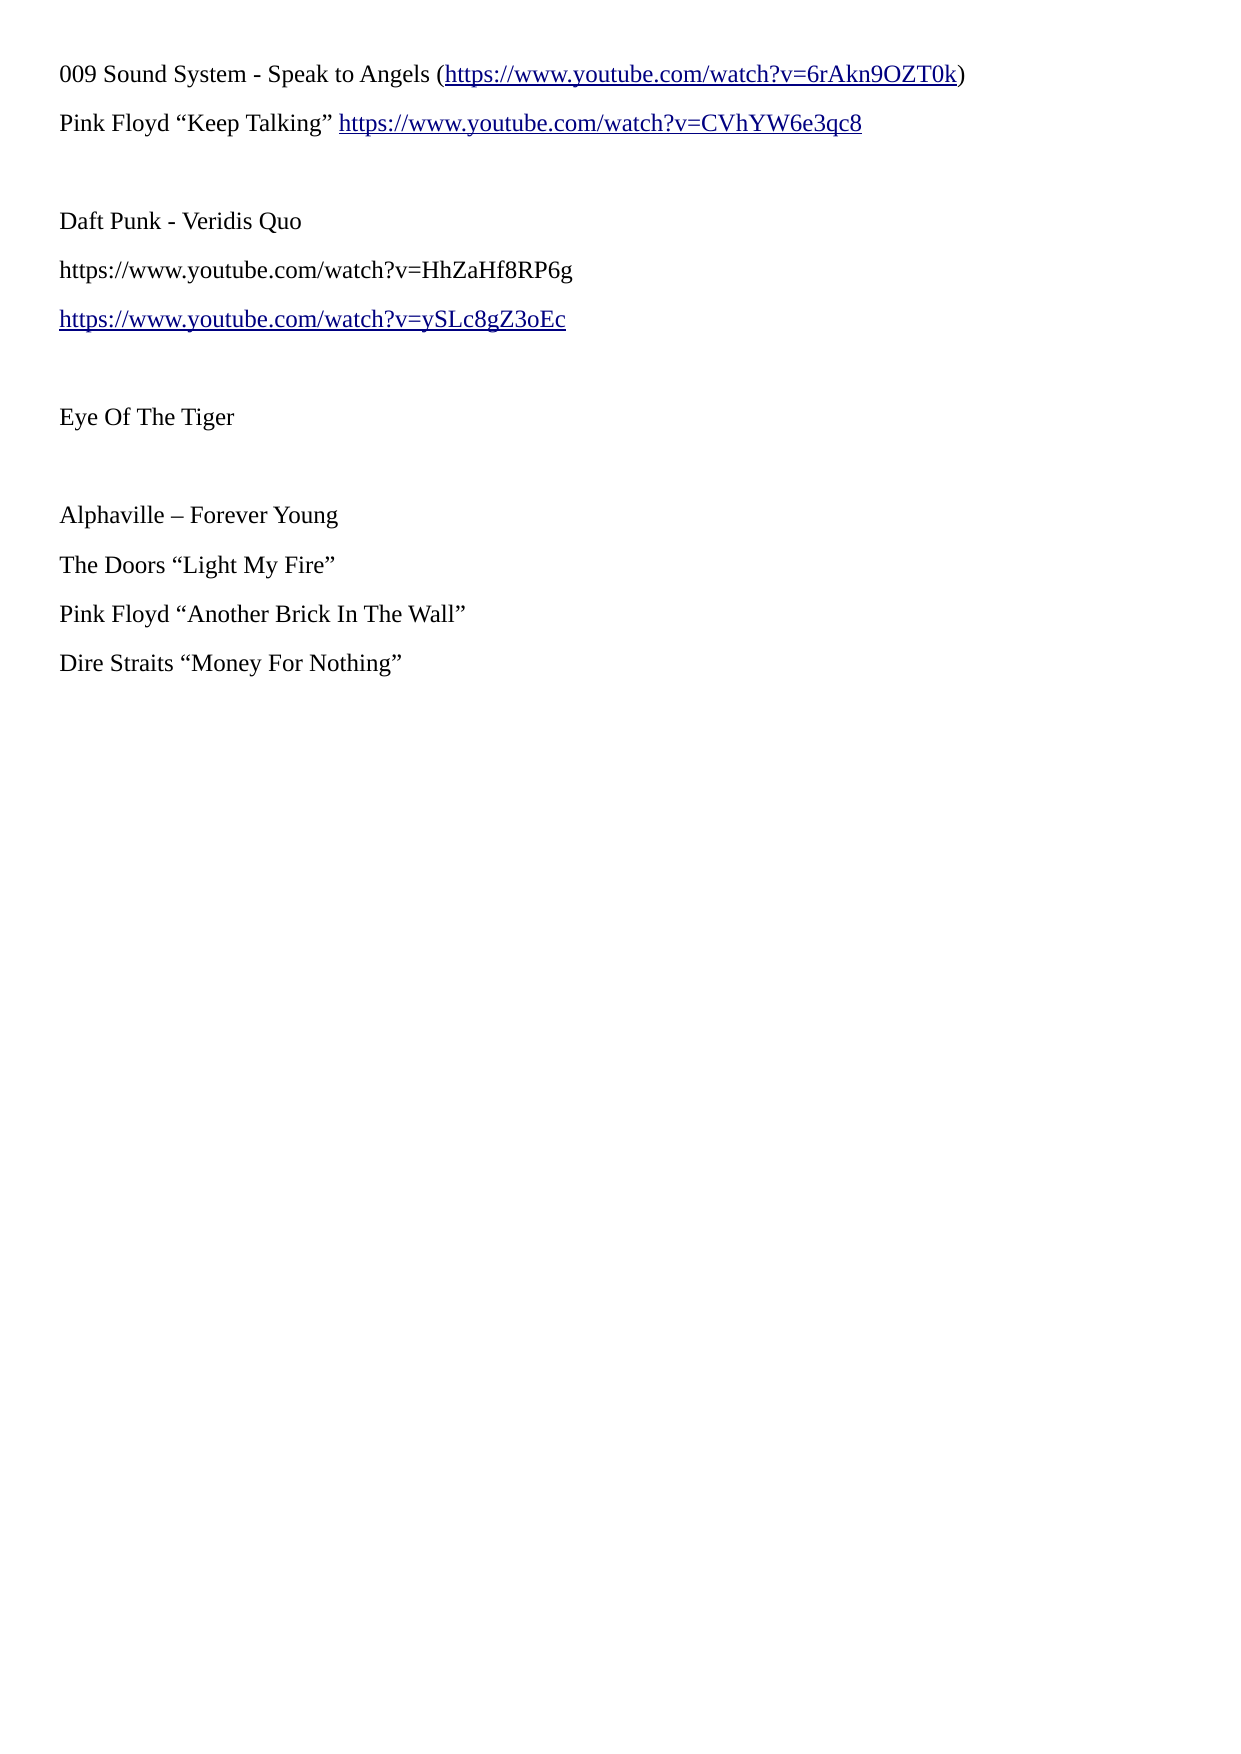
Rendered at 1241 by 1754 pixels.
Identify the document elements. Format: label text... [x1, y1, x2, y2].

text Pink Floyd “Another Brick In The Wall” [59, 599, 1181, 627]
text Daft Punk - Veridis Quo [59, 206, 1181, 235]
text Alphaville – Forever Young [59, 501, 1181, 529]
text Dire Straits “Money For Nothing” [59, 648, 1181, 677]
text https://www.youtube.com/watch?v=ySLc8gZ3oEc [59, 304, 1181, 333]
text https://www.youtube.com/watch?v=HhZaHf8RP6g [59, 255, 1181, 284]
text 009 Sound System - Speak to Angels (https://www.youtube.com/watch?v=6rAkn9OZT0k) [59, 59, 1181, 88]
text Eye Of The Tiger [59, 402, 1181, 431]
text The Doors “Light My Fire” [59, 550, 1181, 578]
text Pink Floyd “Keep Talking” https://www.youtube.com/watch?v=CVhYW6e3qc8 [59, 108, 1181, 137]
